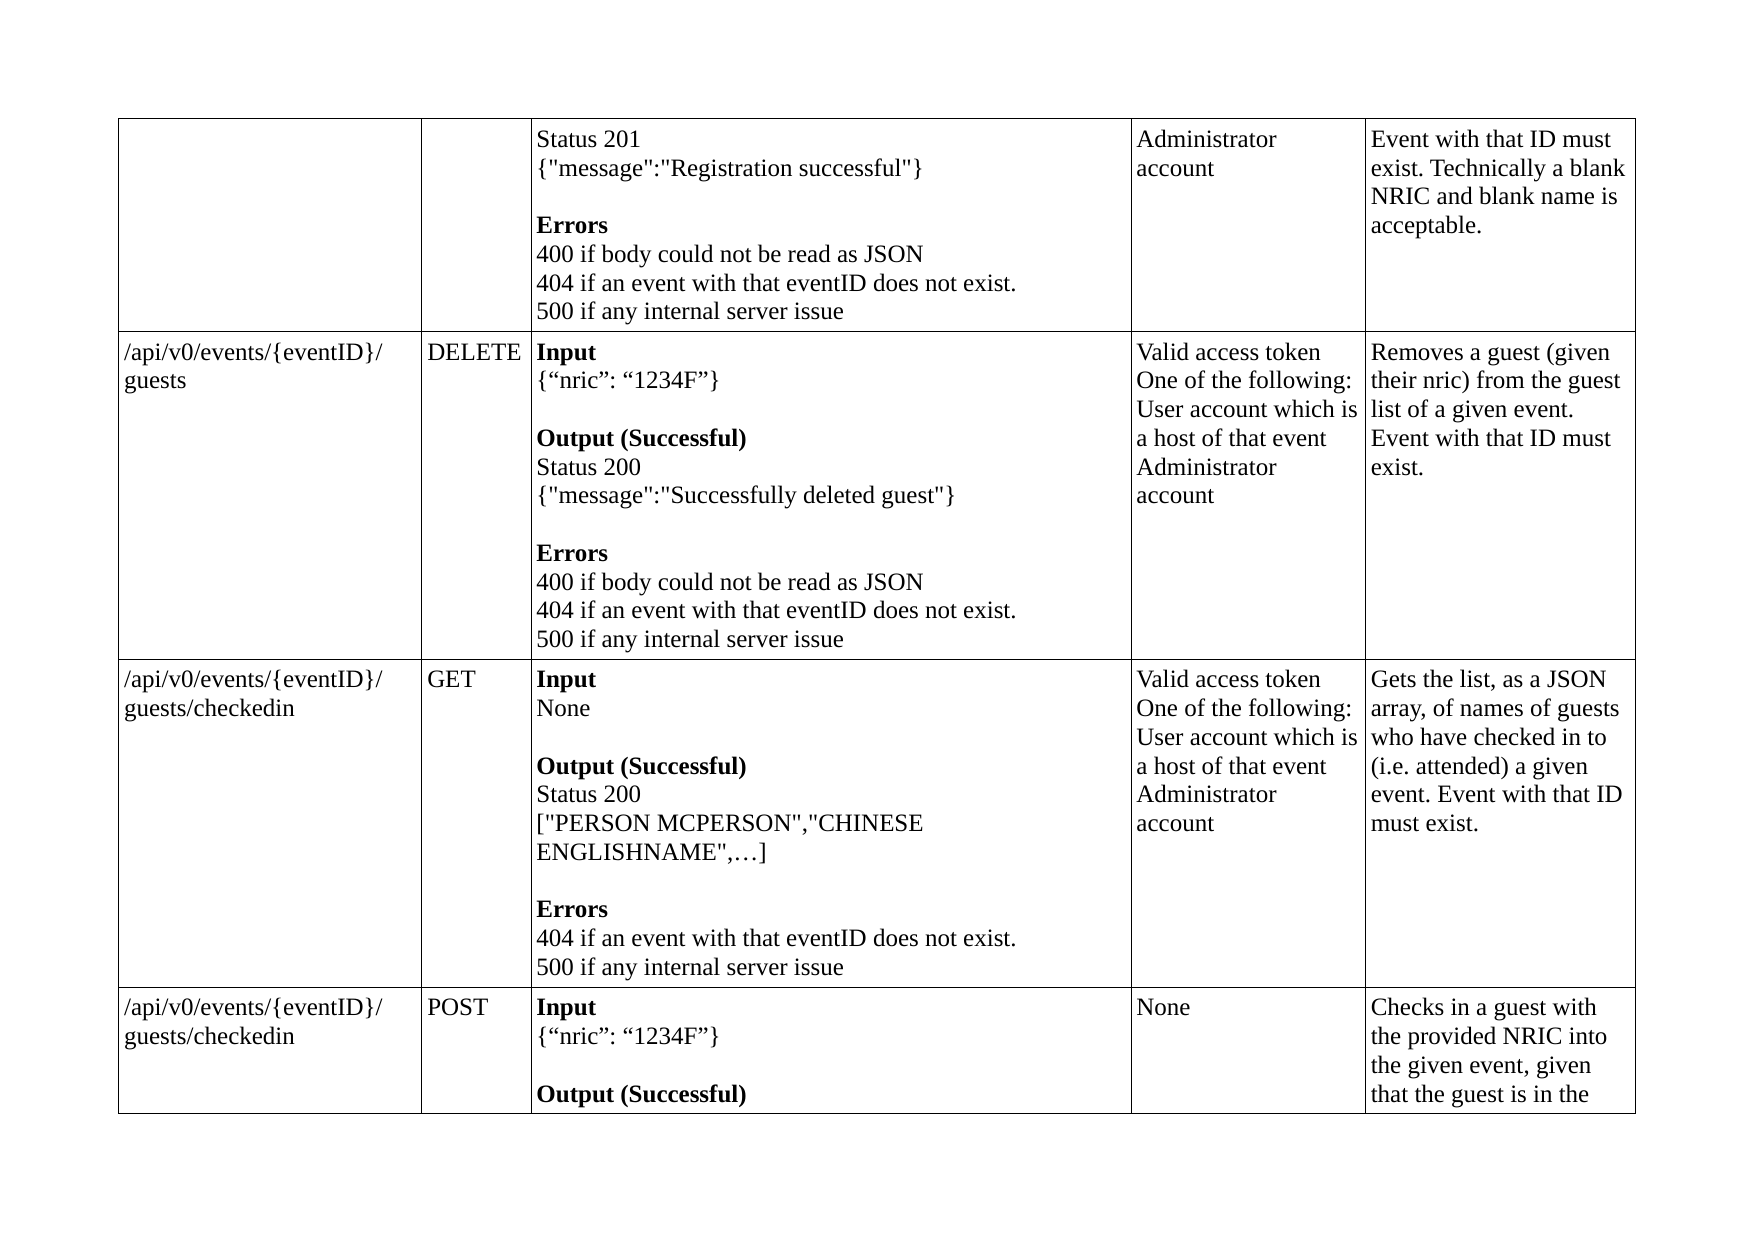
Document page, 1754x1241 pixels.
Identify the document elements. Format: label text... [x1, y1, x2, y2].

table_cell /api/v0/events/{eventID}/guests/checkedin [119, 988, 421, 1113]
table_cell Administrator account [1132, 119, 1365, 331]
table_cell Event with that ID must exist. Technically a blank NRIC and blank name is acceptable. [1366, 119, 1635, 331]
table_cell [422, 119, 531, 331]
table_cell Gets the list, as a JSON array, of names of guests who have checked in to (i.e. attended) a given event. Event with that ID must exist. [1366, 660, 1635, 987]
table_cell Input {“nric”: “1234F”} Output (Successful) Status 200 {"message":"Successfully deleted guest"} Errors 400 if body could not be read as JSON 404 if an event with that eventID does not exist. 500 if any internal server issue [532, 332, 1131, 659]
table_cell POST [422, 988, 531, 1113]
table_cell Removes a guest (given their nric) from the guest list of a given event. Event with that ID must exist. [1366, 332, 1635, 659]
table_cell Valid access token One of the following: User account which is a host of that event Administrator account [1132, 660, 1365, 987]
table_cell Checks in a guest with the provided NRIC into the given event, given that the guest is in the [1366, 988, 1635, 1113]
table_cell /api/v0/events/{eventID}/guests/checkedin [119, 660, 421, 987]
table_cell None [1132, 988, 1365, 1113]
table_cell /api/v0/events/{eventID}/guests [119, 332, 421, 659]
table_cell GET [422, 660, 531, 987]
table_cell Input {“nric”: “1234F”} Output (Successful) [532, 988, 1131, 1113]
table_cell DELETE [422, 332, 531, 659]
table_cell Input None Output (Successful) Status 200 ["PERSON MCPERSON","CHINESE ENGLISHNAME",…] Errors 404 if an event with that eventID does not exist. 500 if any internal server issue [532, 660, 1131, 987]
table_cell Valid access token One of the following: User account which is a host of that event Administrator account [1132, 332, 1365, 659]
table_cell [119, 119, 421, 331]
table_cell Status 201 {"message":"Registration successful"} Errors 400 if body could not be read as JSON 404 if an event with that eventID does not exist. 500 if any internal server issue [532, 119, 1131, 331]
